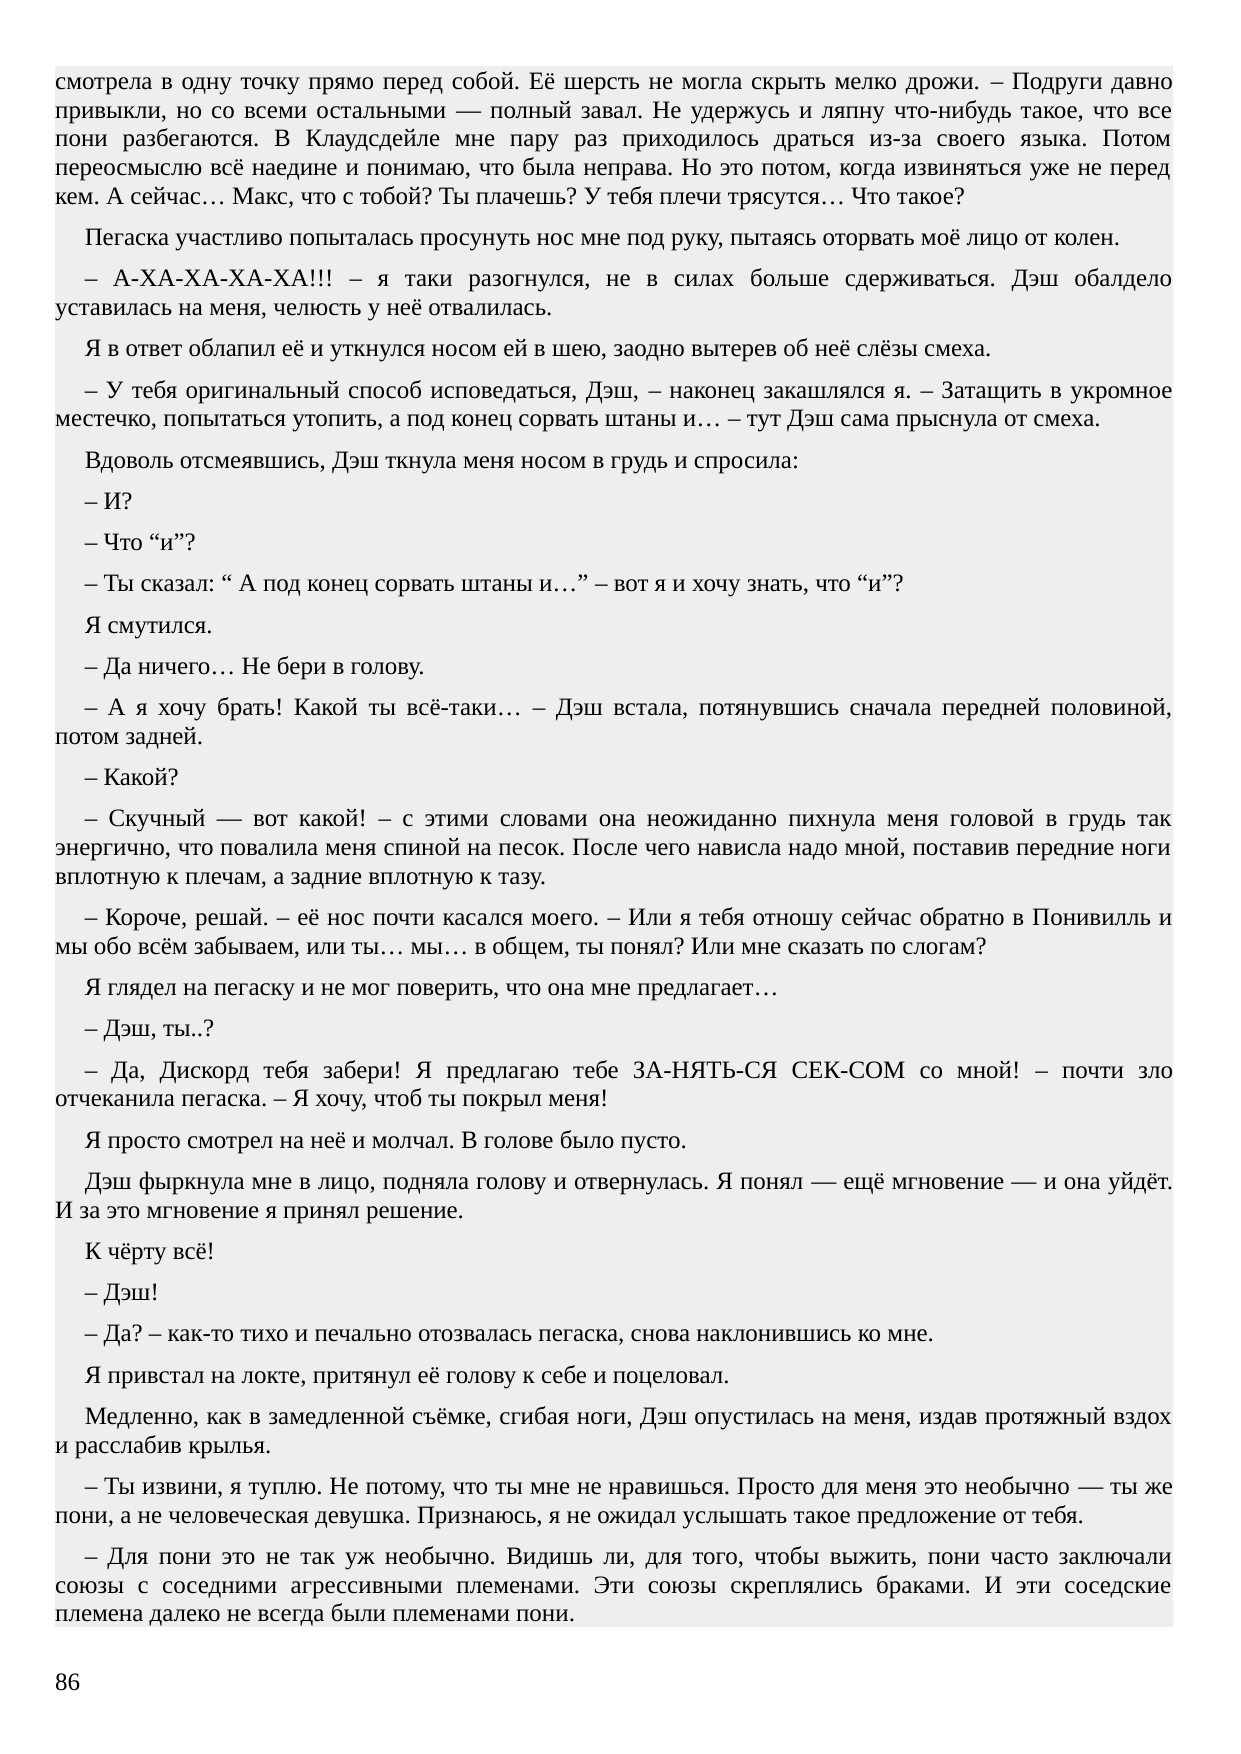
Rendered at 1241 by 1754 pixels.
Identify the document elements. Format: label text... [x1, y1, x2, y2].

text – Какой? [55, 762, 1173, 791]
text Я просто смотрел на неё и молчал. В голове было пусто. [55, 1125, 1173, 1153]
text Вдоволь отсмеявшись, Дэш ткнула меня носом в грудь и спросила: [55, 445, 1173, 473]
text смотрела в одну точку прямо перед собой. Её шерсть не могла скрыть мелко дрожи. – Подруги давно привыкли, но со всеми остальными — полный завал. Не удержусь и ляпну что-нибудь такое, что все пони разбегаются. В Клаудсдейле мне пару раз приходилось драться из-за своего языка. Потом переосмыслю всё наедине и понимаю, что была неправа. Но это потом, когда извиняться уже не перед кем. А сейчас… Макс, что с тобой? Ты плачешь? У тебя плечи трясутся… Что такое? [55, 66, 1173, 210]
text – А-ХА-ХА-ХА-ХА!!! – я таки разогнулся, не в силах больше сдерживаться. Дэш обалдело уставилась на меня, челюсть у неё отвалилась. [55, 263, 1173, 321]
text Я привстал на локте, притянул её голову к себе и поцеловал. [55, 1360, 1173, 1388]
text Я глядел на пегаску и не мог поверить, что она мне предлагает… [55, 972, 1173, 1001]
text – У тебя оригинальный способ исповедаться, Дэш, – наконец закашлялся я. – Затащить в укромное местечко, попытаться утопить, а под конец сорвать штаны и… – тут Дэш сама прыснула от смеха. [55, 375, 1173, 432]
text – Короче, решай. – её нос почти касался моего. – Или я тебя отношу сейчас обратно в Понивилль и мы обо всём забываем, или ты… мы… в общем, ты понял? Или мне сказать по слогам? [55, 902, 1173, 960]
text – Дэш! [55, 1277, 1173, 1306]
text Медленно, как в замедленной съёмке, сгибая ноги, Дэш опустилась на меня, издав протяжный вздох и расслабив крылья. [55, 1401, 1173, 1458]
text – Да? – как-то тихо и печально отозвалась пегаска, снова наклонившись ко мне. [55, 1318, 1173, 1347]
text – Да ничего… Не бери в голову. [55, 651, 1173, 680]
text – И? [55, 486, 1173, 515]
text Пегаска участливо попыталась просунуть нос мне под руку, пытаясь оторвать моё лицо от колен. [55, 222, 1173, 251]
text К чёрту всё! [55, 1236, 1173, 1265]
text Я смутился. [55, 610, 1173, 638]
text – Для пони это не так уж необычно. Видишь ли, для того, чтобы выжить, пони часто заключали союзы с соседними агрессивными племенами. Эти союзы скреплялись браками. И эти соседские племена далеко не всегда были племенами пони. [55, 1541, 1173, 1627]
text – Скучный — вот какой! – с этими словами она неожиданно пихнула меня головой в грудь так энергично, что повалила меня спиной на песок. После чего нависла надо мной, поставив передние ноги вплотную к плечам, а задние вплотную к тазу. [55, 803, 1173, 890]
text – Ты извини, я туплю. Не потому, что ты мне не нравишься. Просто для меня это необычно — ты же пони, а не человеческая девушка. Признаюсь, я не ожидал услышать такое предложение от тебя. [55, 1471, 1173, 1528]
text – Что “и”? [55, 527, 1173, 556]
text Дэш фыркнула мне в лицо, подняла голову и отвернулась. Я понял — ещё мгновение — и она уйдёт. И за это мгновение я принял решение. [55, 1166, 1173, 1223]
text – Дэш, ты..? [55, 1013, 1173, 1042]
text – А я хочу брать! Какой ты всё-таки… – Дэш встала, потянувшись сначала передней половиной, потом задней. [55, 692, 1173, 750]
text – Ты сказал: “ А под конец сорвать штаны и…” – вот я и хочу знать, что “и”? [55, 568, 1173, 597]
text – Да, Дискорд тебя забери! Я предлагаю тебе ЗА-НЯТЬ-СЯ СЕК-СОМ со мной! – почти зло отчеканила пегаска. – Я хочу, чтоб ты покрыл меня! [55, 1055, 1173, 1112]
text Я в ответ облапил её и уткнулся носом ей в шею, заодно вытерев об неё слёзы смеха. [55, 333, 1173, 362]
